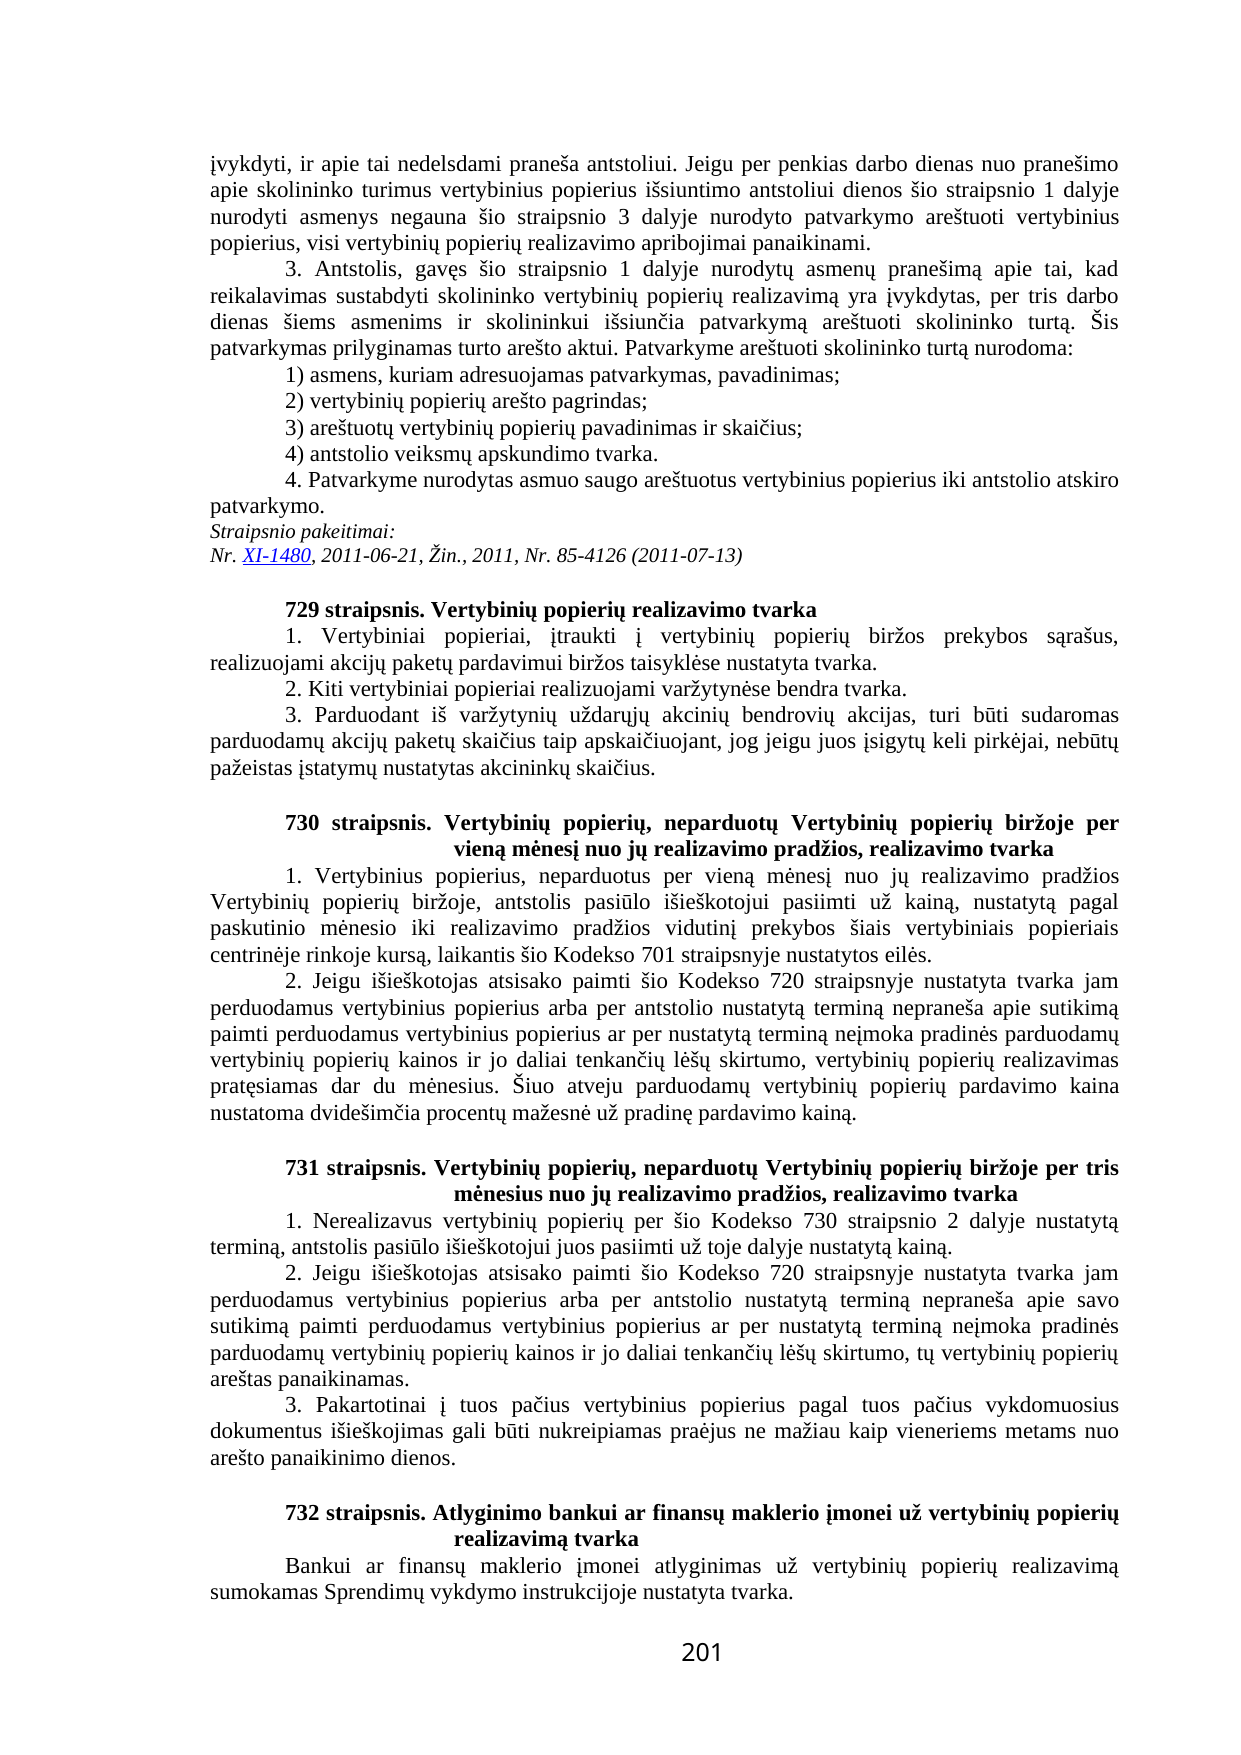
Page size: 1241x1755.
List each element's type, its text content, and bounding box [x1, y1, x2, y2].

text 730 straipsnis. Vertybinių popierių, neparduotų Vertybinių popierių biržoje per vieną mėnesį nuo jų realizavimo pradžios, realizavimo tvarka [285, 809, 1120, 862]
text 731 straipsnis. Vertybinių popierių, neparduotų Vertybinių popierių biržoje per tris mėnesius nuo jų realizavimo pradžios, realizavimo tvarka [285, 1154, 1120, 1207]
text 3. Antstolis, gavęs šio straipsnio 1 dalyje nurodytų asmenų pranešimą apie tai, kad reikalavimas sustabdyti skolininko vertybinių popierių realizavimą yra įvykdytas, per tris darbo dienas šiems asmenims ir skolininkui išsiunčia patvarkymą areštuoti skolininko turtą. Šis patvarkymas prilyginamas turto arešto aktui. Patvarkyme areštuoti skolininko turtą nurodoma: [210, 255, 1120, 361]
text 732 straipsnis. Atlyginimo bankui ar finansų maklerio įmonei už vertybinių popierių realizavimą tvarka [285, 1499, 1120, 1552]
text 2. Jeigu išieškotojas atsisako paimti šio Kodekso 720 straipsnyje nustatyta tvarka jam perduodamus vertybinius popierius arba per antstolio nustatytą terminą nepraneša apie savo sutikimą paimti perduodamus vertybinius popierius ar per nustatytą terminą neįmoka pradinės parduodamų vertybinių popierių kainos ir jo daliai tenkančių lėšų skirtumo, tų vertybinių popierių areštas panaikinamas. [210, 1259, 1120, 1391]
text 4. Patvarkyme nurodytas asmuo saugo areštuotus vertybinius popierius iki antstolio atskiro patvarkymo. [210, 466, 1120, 519]
text įvykdyti, ir apie tai nedelsdami praneša antstoliui. Jeigu per penkias darbo dienas nuo pranešimo apie skolininko turimus vertybinius popierius išsiuntimo antstoliui dienos šio straipsnio 1 dalyje nurodyti asmenys negauna šio straipsnio 3 dalyje nurodyto patvarkymo areštuoti vertybinius popierius, visi vertybinių popierių realizavimo apribojimai panaikinami. [210, 150, 1120, 255]
text 1. Vertybinius popierius, neparduotus per vieną mėnesį nuo jų realizavimo pradžios Vertybinių popierių biržoje, antstolis pasiūlo išieškotojui pasiimti už kainą, nustatytą pagal paskutinio mėnesio iki realizavimo pradžios vidutinį prekybos šiais vertybiniais popieriais centrinėje rinkoje kursą, laikantis šio Kodekso 701 straipsnyje nustatytos eilės. [210, 862, 1120, 967]
text 1) asmens, kuriam adresuojamas patvarkymas, pavadinimas; [210, 361, 1120, 387]
text Bankui ar finansų maklerio įmonei atlyginimas už vertybinių popierių realizavimą sumokamas Sprendimų vykdymo instrukcijoje nustatyta tvarka. [210, 1552, 1120, 1604]
text 4) antstolio veiksmų apskundimo tvarka. [210, 440, 1120, 466]
text 3) areštuotų vertybinių popierių pavadinimas ir skaičius; [210, 413, 1120, 440]
text 2. Jeigu išieškotojas atsisako paimti šio Kodekso 720 straipsnyje nustatyta tvarka jam perduodamus vertybinius popierius arba per antstolio nustatytą terminą nepraneša apie sutikimą paimti perduodamus vertybinius popierius ar per nustatytą terminą neįmoka pradinės parduodamų vertybinių popierių kainos ir jo daliai tenkančių lėšų skirtumo, vertybinių popierių realizavimas pratęsiamas dar du mėnesius. Šiuo atveju parduodamų vertybinių popierių pardavimo kaina nustatoma dvidešimčia procentų mažesnė už pradinę pardavimo kainą. [210, 967, 1120, 1125]
text 729 straipsnis. Vertybinių popierių realizavimo tvarka [210, 596, 1120, 622]
text Straipsnio pakeitimai: [210, 519, 1120, 543]
text 1. Vertybiniai popieriai, įtraukti į vertybinių popierių biržos prekybos sąrašus, realizuojami akcijų paketų pardavimui biržos taisyklėse nustatyta tvarka. [210, 622, 1120, 675]
text 2) vertybinių popierių arešto pagrindas; [210, 387, 1120, 413]
text 2. Kiti vertybiniai popieriai realizuojami varžytynėse bendra tvarka. [210, 675, 1120, 701]
text 1. Nerealizavus vertybinių popierių per šio Kodekso 730 straipsnio 2 dalyje nustatytą terminą, antstolis pasiūlo išieškotojui juos pasiimti už toje dalyje nustatytą kainą. [210, 1207, 1120, 1259]
text 3. Pakartotinai į tuos pačius vertybinius popierius pagal tuos pačius vykdomuosius dokumentus išieškojimas gali būti nukreipiamas praėjus ne mažiau kaip vieneriems metams nuo arešto panaikinimo dienos. [210, 1391, 1120, 1470]
text 3. Parduodant iš varžytynių uždarųjų akcinių bendrovių akcijas, turi būti sudaromas parduodamų akcijų paketų skaičius taip apskaičiuojant, jog jeigu juos įsigytų keli pirkėjai, nebūtų pažeistas įstatymų nustatytas akcininkų skaičius. [210, 701, 1120, 780]
text Nr. XI-1480, 2011-06-21, Žin., 2011, Nr. 85-4126 (2011-07-13) [210, 543, 1120, 567]
